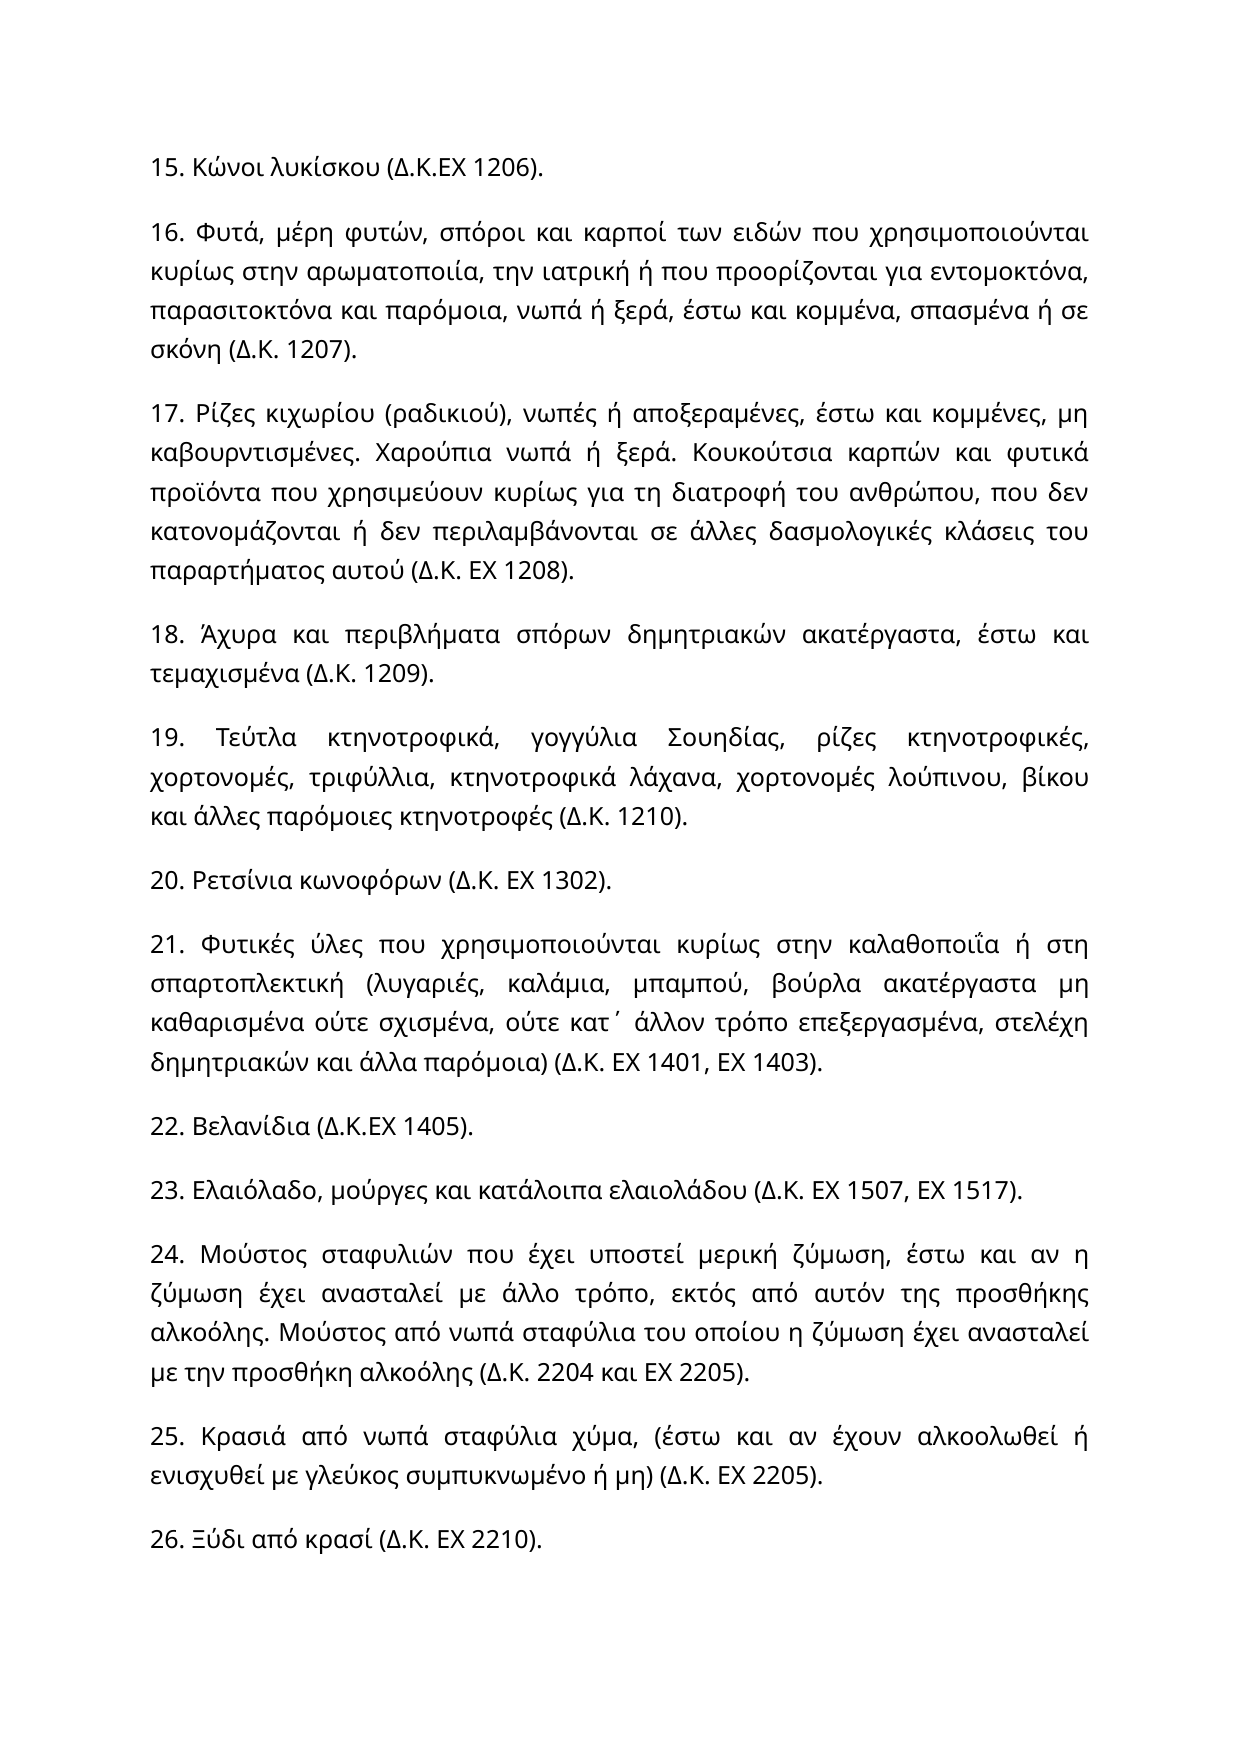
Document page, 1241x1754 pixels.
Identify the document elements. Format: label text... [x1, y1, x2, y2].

text 17. Ρίζες κιχωρίου (ραδικιού), νωπές ή αποξεραμένες, έστω και κομμένες, μη καβουρντισμένες. Χαρούπια νωπά ή ξερά. Κουκούτσια καρπών και φυτικά προϊόντα που χρησιμεύουν κυρίως για τη διατροφή του ανθρώπου, που δεν κατονομάζονται ή δεν περιλαμβάνονται σε άλλες δασμολογικές κλάσεις του παραρτήματος αυτού (Δ.Κ. ΕΧ 1208). [150, 396, 1090, 587]
text 22. Βελανίδια (Δ.Κ.ΕΧ 1405). [150, 1108, 1090, 1142]
text 23. Ελαιόλαδο, μούργες και κατάλοιπα ελαιολάδου (Δ.Κ. ΕΧ 1507, ΕΧ 1517). [150, 1172, 1090, 1207]
text 25. Κρασιά από νωπά σταφύλια χύμα, (έστω και αν έχουν αλκοολωθεί ή ενισχυθεί με γλεύκος συμπυκνωμένο ή μη) (Δ.Κ. ΕΧ 2205). [150, 1418, 1090, 1492]
text 18. Άχυρα και περιβλήματα σπόρων δημητριακών ακατέργαστα, έστω και τεμαχισμένα (Δ.Κ. 1209). [150, 617, 1090, 690]
text 24. Μούστος σταφυλιών που έχει υποστεί μερική ζύμωση, έστω και αν η ζύμωση έχει ανασταλεί με άλλο τρόπο, εκτός από αυτόν της προσθήκης αλκοόλης. Μούστος από νωπά σταφύλια του οποίου η ζύμωση έχει ανασταλεί με την προσθήκη αλκοόλης (Δ.Κ. 2204 και ΕΧ 2205). [150, 1237, 1090, 1388]
text 16. Φυτά, μέρη φυτών, σπόροι και καρποί των ειδών που χρησιμοποιούνται κυρίως στην αρωματοποιία, την ιατρική ή που προορίζονται για εντομοκτόνα, παρασιτοκτόνα και παρόμοια, νωπά ή ξερά, έστω και κομμένα, σπασμένα ή σε σκόνη (Δ.Κ. 1207). [150, 214, 1090, 366]
text 21. Φυτικές ύλες που χρησιμοποιούνται κυρίως στην καλαθοποιΐα ή στη σπαρτοπλεκτική (λυγαριές, καλάμια, μπαμπού, βούρλα ακατέργαστα μη καθαρισμένα ούτε σχισμένα, ούτε κατ΄ άλλον τρόπο επεξεργασμένα, στελέχη δημητριακών και άλλα παρόμοια) (Δ.Κ. ΕΧ 1401, ΕΧ 1403). [150, 927, 1090, 1078]
text 19. Τεύτλα κτηνοτροφικά, γογγύλια Σουηδίας, ρίζες κτηνοτροφικές, χορτονομές, τριφύλλια, κτηνοτροφικά λάχανα, χορτονομές λούπινου, βίκου και άλλες παρόμοιες κτηνοτροφές (Δ.Κ. 1210). [150, 720, 1090, 832]
text 26. Ξύδι από κρασί (Δ.Κ. ΕΧ 2210). [150, 1522, 1090, 1556]
text 20. Ρετσίνια κωνοφόρων (Δ.Κ. ΕΧ 1302). [150, 862, 1090, 897]
text 15. Κώνοι λυκίσκου (Δ.Κ.ΕΧ 1206). [150, 150, 1090, 184]
